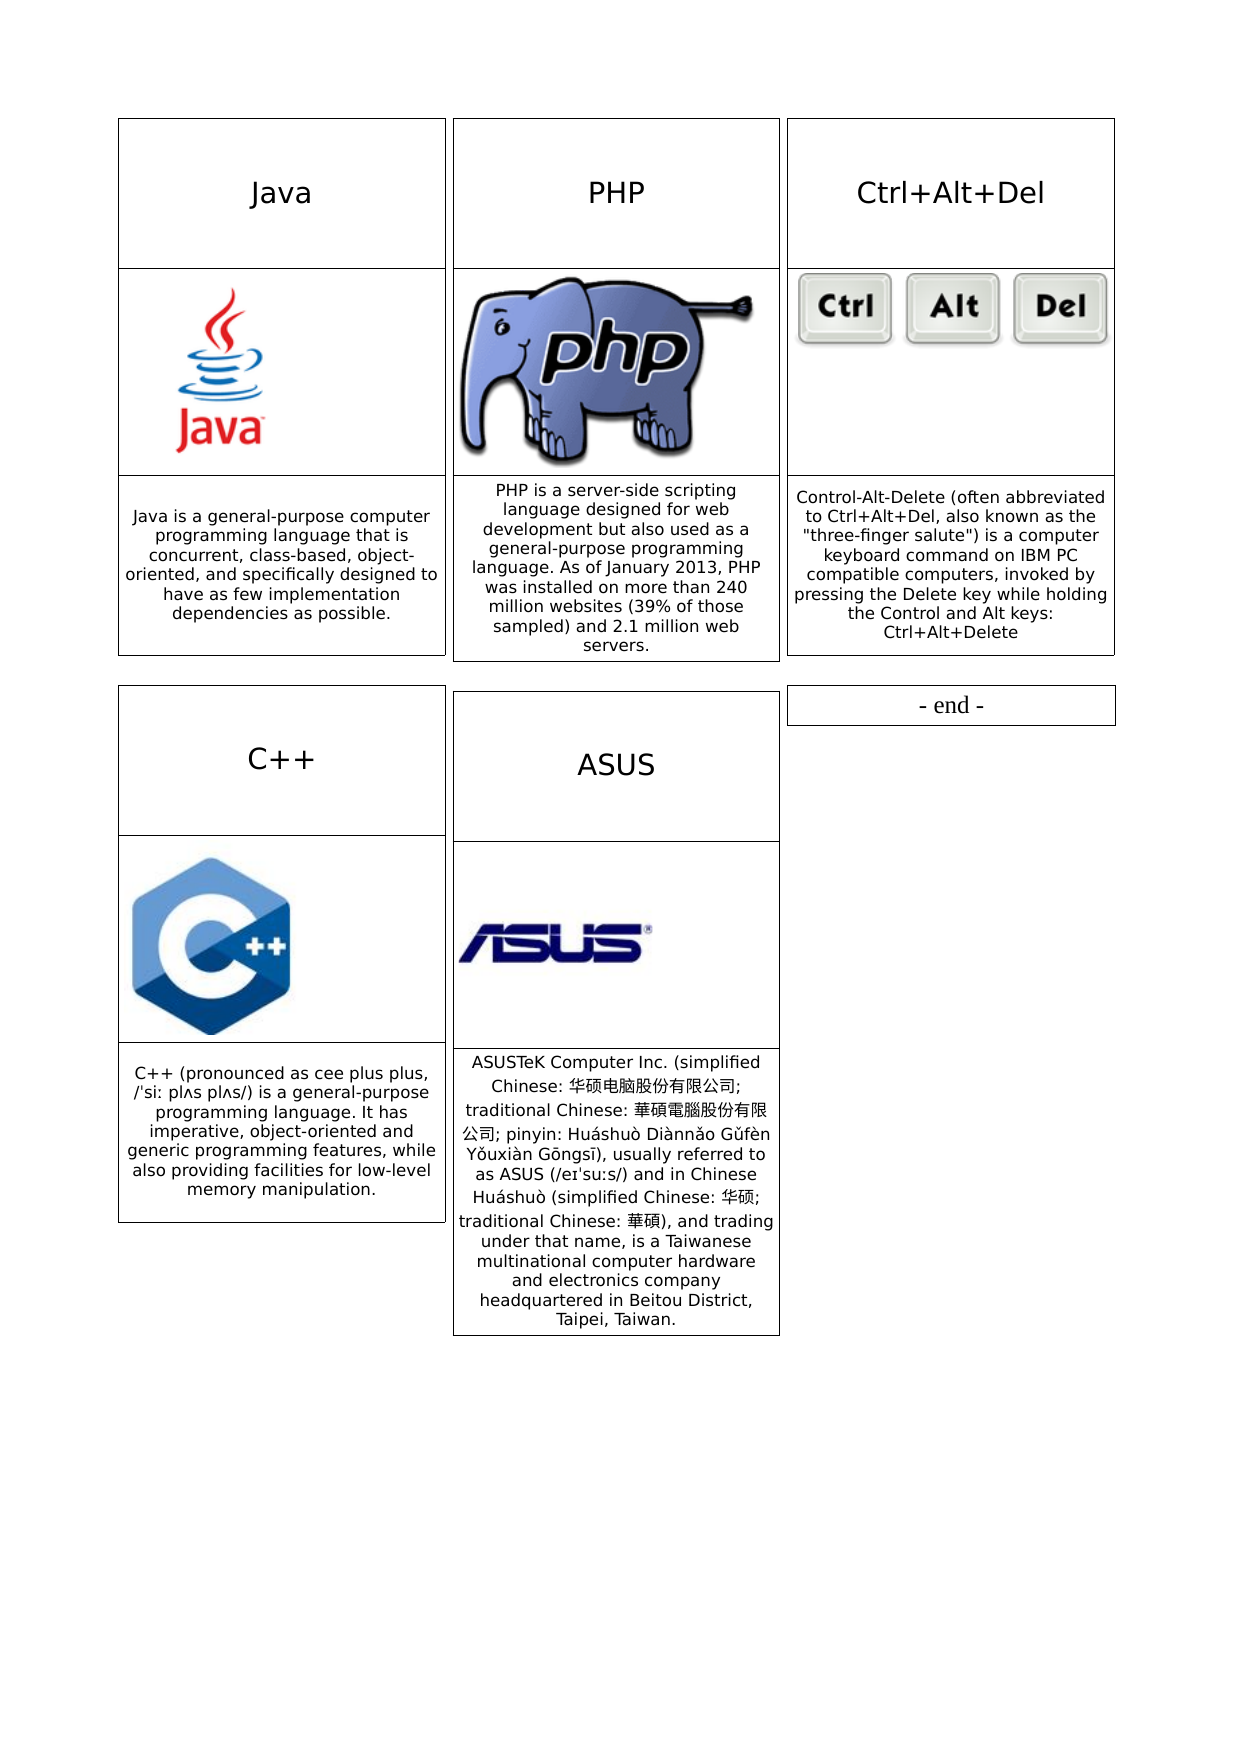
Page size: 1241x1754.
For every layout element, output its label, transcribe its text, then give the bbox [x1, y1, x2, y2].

table_cell ASUSTeK Computer Inc. (simplified Chinese: 华硕电脑股份有限公司; traditional Chinese: 華碩電腦股份有限公司; pinyin: Huáshuò Diànnǎo Gǔfèn Yǒuxiàn Gōngsī), usually referred to as ASUS (/eɪˈsuːs/) and in Chinese Huáshuò (simplified Chinese: 华硕; traditional Chinese: 華碩), and trading under that name, is a Taiwanese multinational computer hardware and electronics company headquartered in Beitou District, Taipei, Taiwan. [454, 1049, 779, 1335]
table_cell C++ (pronounced as cee plus plus, /ˈsiː plʌs plʌs/) is a general-purpose programming language. It has imperative, object-oriented and generic programming features, while also providing facilities for low-level memory manipulation. [119, 1043, 445, 1222]
picture [458, 846, 653, 1041]
table_cell PHP is a server-side scripting language designed for web development but also used as a general-purpose programming language. As of January 2013, PHP was installed on more than 240 million websites (39% of those sampled) and 2.1 million web servers. [454, 476, 779, 661]
picture [793, 273, 1114, 349]
table_cell Control-Alt-Delete (often abbreviated to Ctrl+Alt+Del, also known as the "three-finger salute") is a computer keyboard command on IBM PC compatible computers, invoked by pressing the Delete key while holding the Control and Alt keys: Ctrl+Alt+Delete [788, 476, 1114, 655]
table_header ASUS [454, 692, 779, 841]
table_header Java [119, 119, 445, 268]
table_cell [454, 269, 779, 475]
table_cell Java is a general-purpose computer programming language that is concurrent, class-based, object-oriented, and specifically designed to have as few implementation dependencies as possible. [119, 476, 445, 655]
table_cell [119, 836, 445, 1042]
table_header Ctrl+Alt+Del [788, 119, 1114, 268]
table_header - end - [788, 686, 1115, 725]
picture [458, 273, 760, 468]
table_header C++ [119, 686, 445, 835]
table_cell [119, 269, 445, 475]
table_header PHP [454, 119, 779, 268]
table_cell [454, 842, 779, 1048]
picture [123, 840, 309, 1035]
picture [123, 273, 318, 468]
table_cell [788, 269, 1114, 475]
